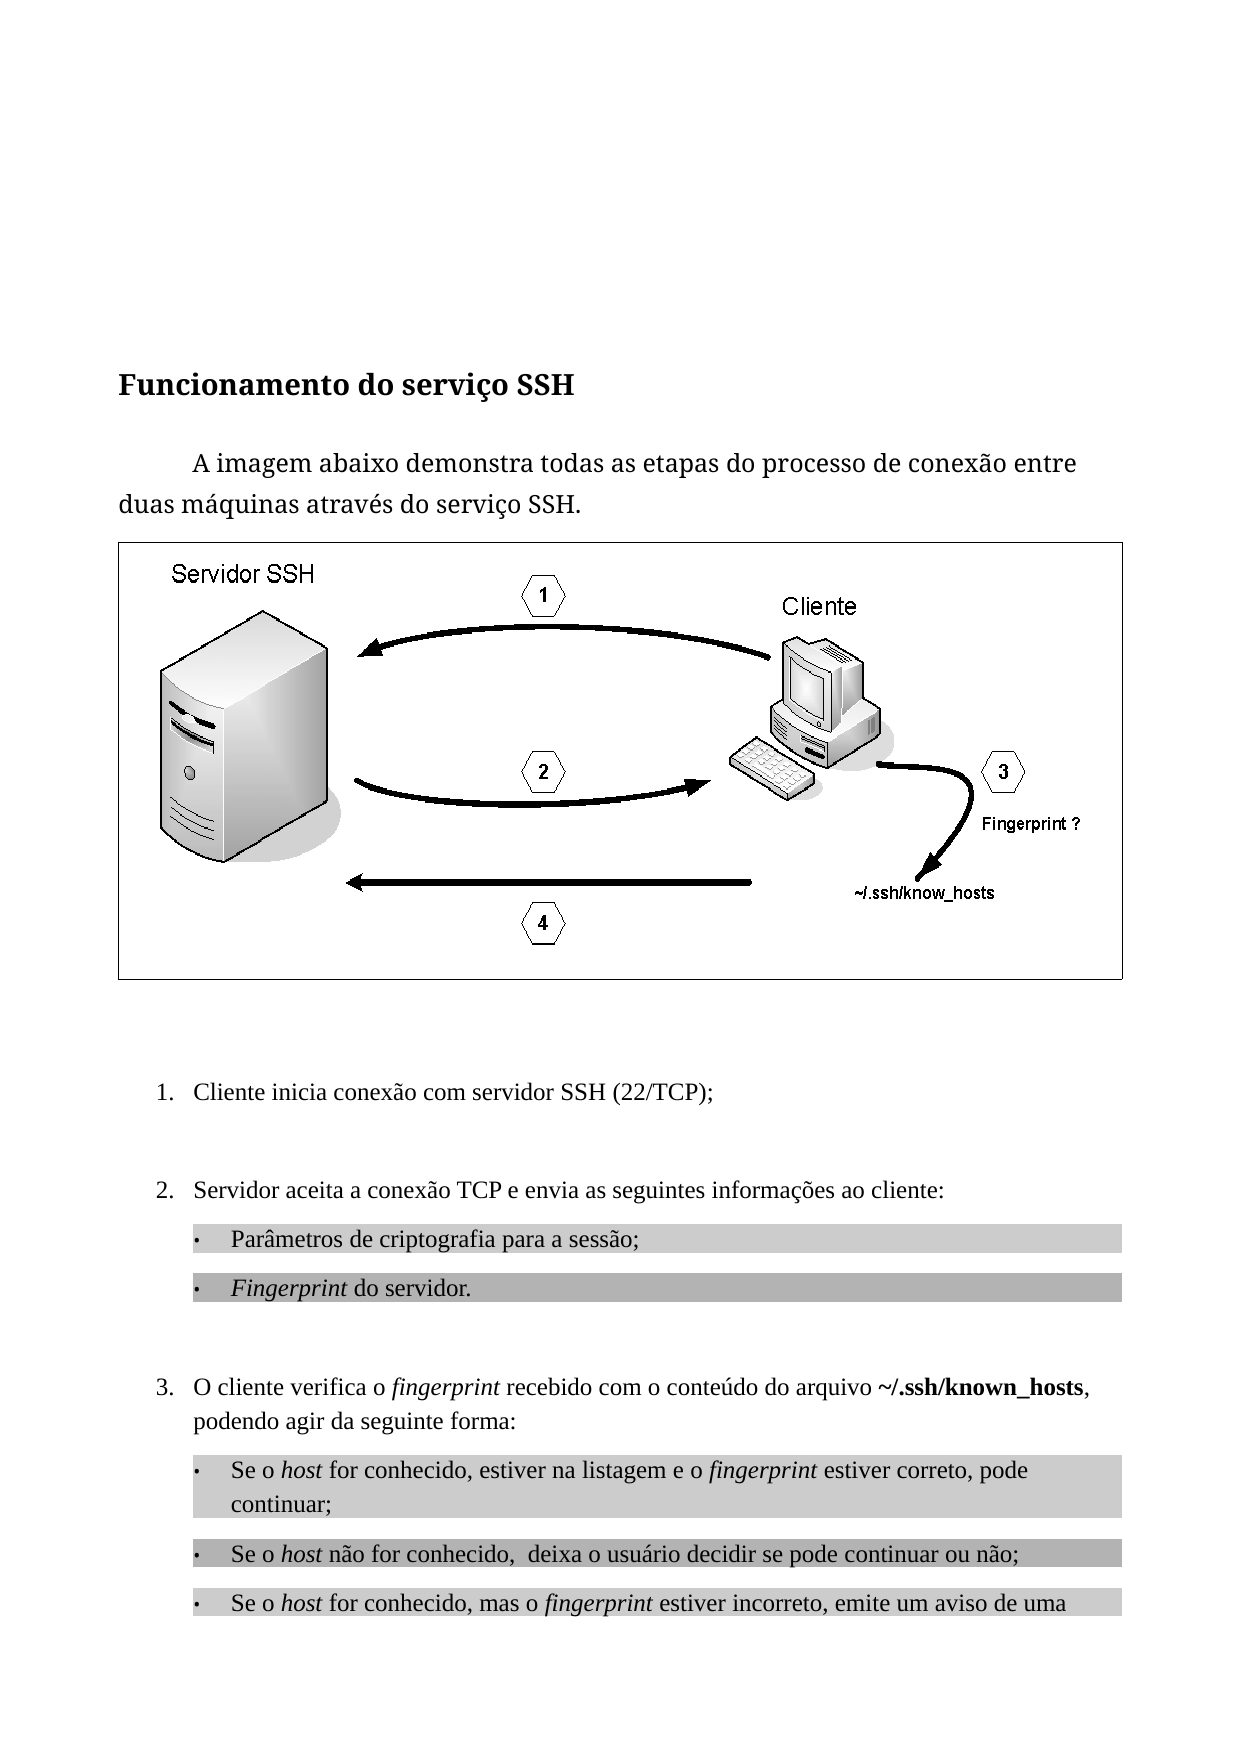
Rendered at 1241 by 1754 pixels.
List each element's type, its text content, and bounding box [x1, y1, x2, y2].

list O cliente verifica o fingerprint recebido com o conteúdo do arquivo ~/.ssh/known_hosts, podendo agir da seguinte forma: [156, 1372, 1122, 1435]
list Parâmetros de criptografia para a sessão; [193, 1224, 1122, 1253]
subtitle Funcionamento do serviço SSH [118, 364, 1122, 404]
table_header [119, 945, 1122, 979]
list Cliente inicia conexão com servidor SSH (22/TCP); [156, 1077, 1122, 1106]
list Se o host não for conhecido, deixa o usuário decidir se pode continuar ou não; [193, 1539, 1122, 1567]
text A imagem abaixo demonstra todas as etapas do processo de conexão entre duas máquinas através do serviço SSH. [118, 445, 1122, 520]
list Servidor aceita a conexão TCP e envia as seguintes informações ao cliente: [156, 1175, 1122, 1204]
list Fingerprint do servidor. [193, 1273, 1122, 1302]
table_header [119, 543, 1122, 944]
list Se o host for conhecido, mas o fingerprint estiver incorreto, emite um aviso de uma [193, 1588, 1122, 1616]
list Se o host for conhecido, estiver na listagem e o fingerprint estiver correto, pode continuar; [193, 1455, 1122, 1518]
